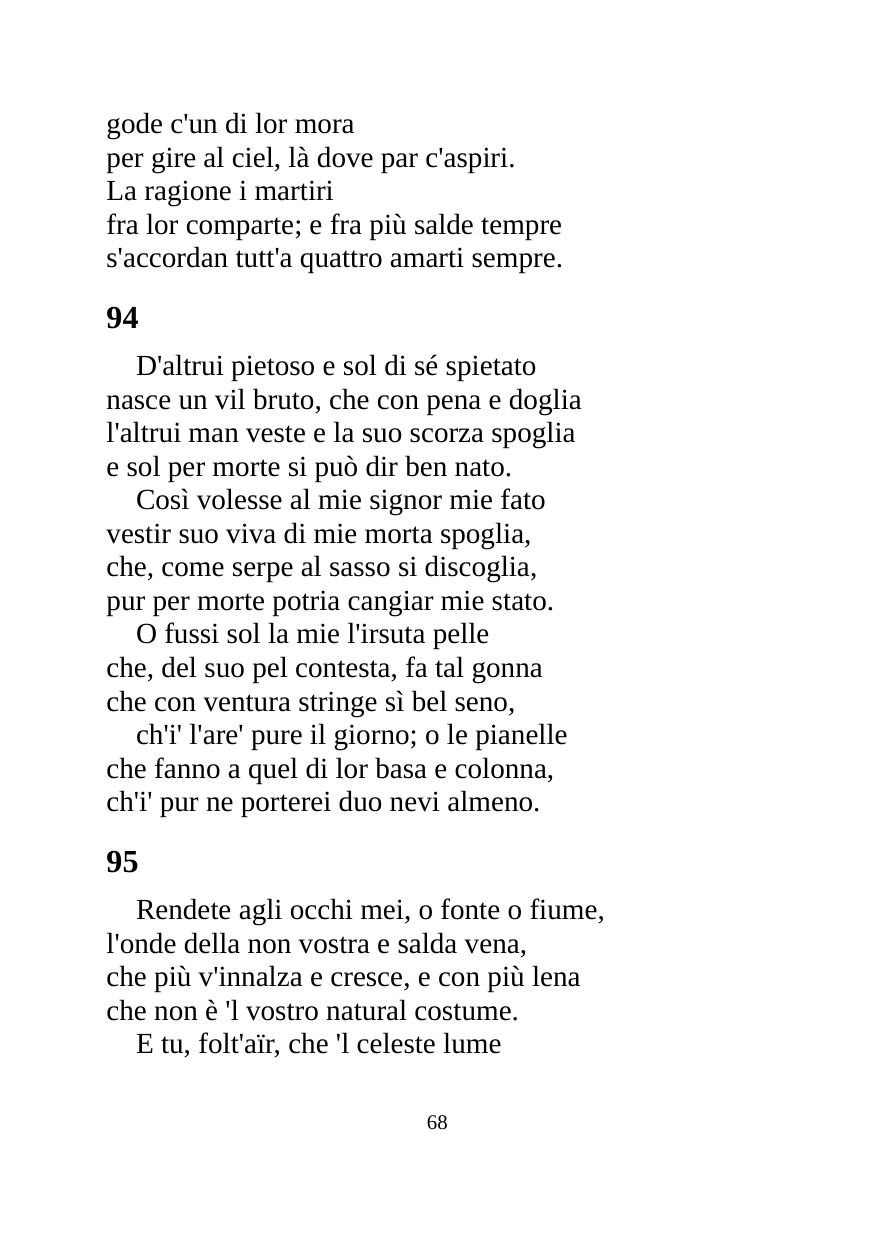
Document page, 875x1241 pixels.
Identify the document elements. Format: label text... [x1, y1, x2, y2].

text per gire al ciel, là dove par c'aspiri. [106, 140, 768, 173]
text l'altrui man veste e la suo scorza spoglia [106, 415, 768, 449]
subtitle 95 [106, 843, 768, 880]
text e sol per morte si può dir ben nato. [106, 449, 768, 482]
text La ragione i martiri [106, 173, 768, 207]
text che non è 'l vostro natural costume. [106, 993, 768, 1026]
text gode c'un di lor mora [106, 106, 768, 140]
text che con ventura stringe sì bel seno, [106, 684, 768, 717]
text Rendete agli occhi mei, o fonte o fiume, [106, 892, 768, 926]
text fra lor comparte; e fra più salde tempre [106, 207, 768, 240]
text O fussi sol la mie l'irsuta pelle [106, 617, 768, 650]
text pur per morte potria cangiar mie stato. [106, 583, 768, 617]
text che, come serpe al sasso si discoglia, [106, 549, 768, 583]
text D'altrui pietoso e sol di sé spietato [106, 348, 768, 382]
text vestir suo viva di mie morta spoglia, [106, 516, 768, 549]
text che più v'innalza e cresce, e con più lena [106, 959, 768, 993]
text E tu, folt'aïr, che 'l celeste lume [106, 1026, 768, 1060]
subtitle 94 [106, 299, 768, 336]
text ch'i' l'are' pure il giorno; o le pianelle [106, 717, 768, 751]
text l'onde della non vostra e salda vena, [106, 926, 768, 959]
text Così volesse al mie signor mie fato [106, 482, 768, 516]
text che fanno a quel di lor basa e colonna, [106, 751, 768, 784]
text s'accordan tutt'a quattro amarti sempre. [106, 240, 768, 274]
text che, del suo pel contesta, fa tal gonna [106, 650, 768, 684]
text ch'i' pur ne porterei duo nevi almeno. [106, 784, 768, 818]
text nasce un vil bruto, che con pena e doglia [106, 382, 768, 415]
